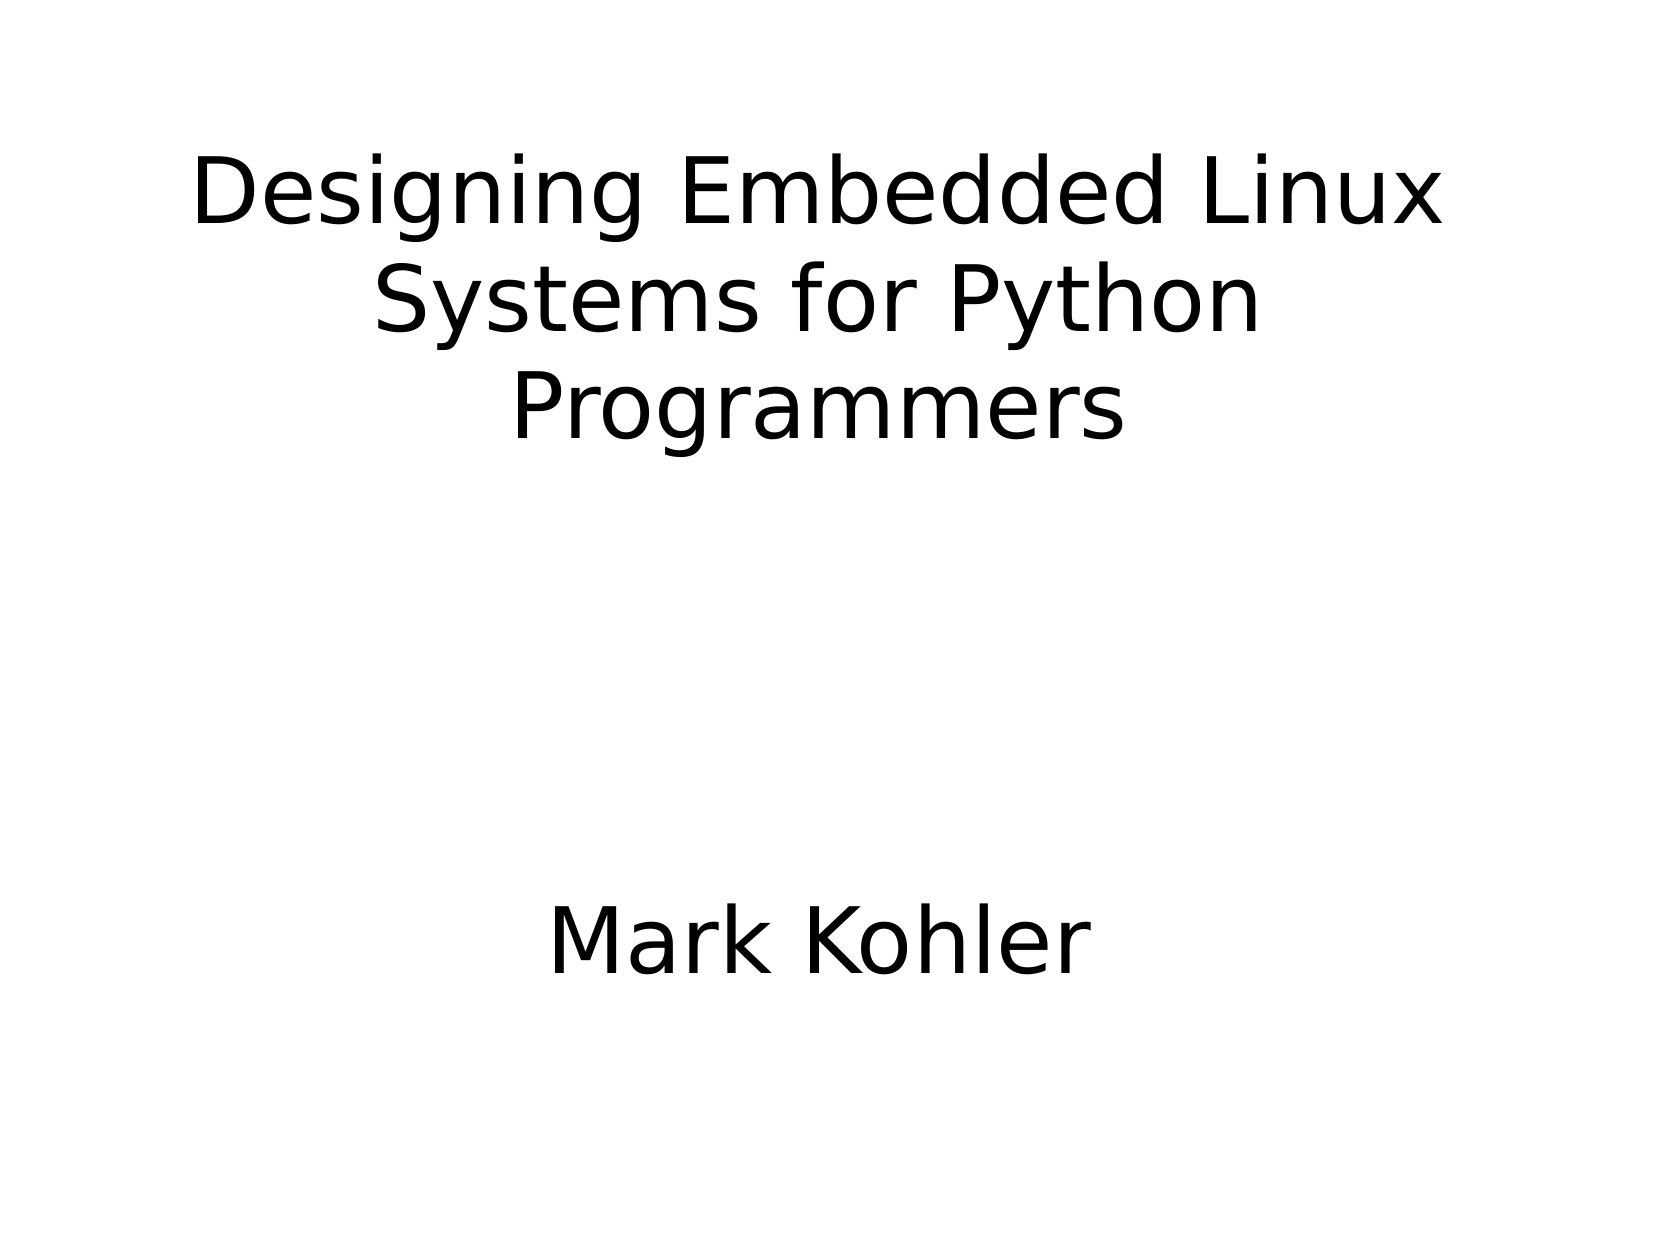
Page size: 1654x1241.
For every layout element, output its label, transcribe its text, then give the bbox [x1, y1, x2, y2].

title Designing Embedded Linux Systems for Python Programmers Mark Kohler [75, 138, 1563, 1102]
